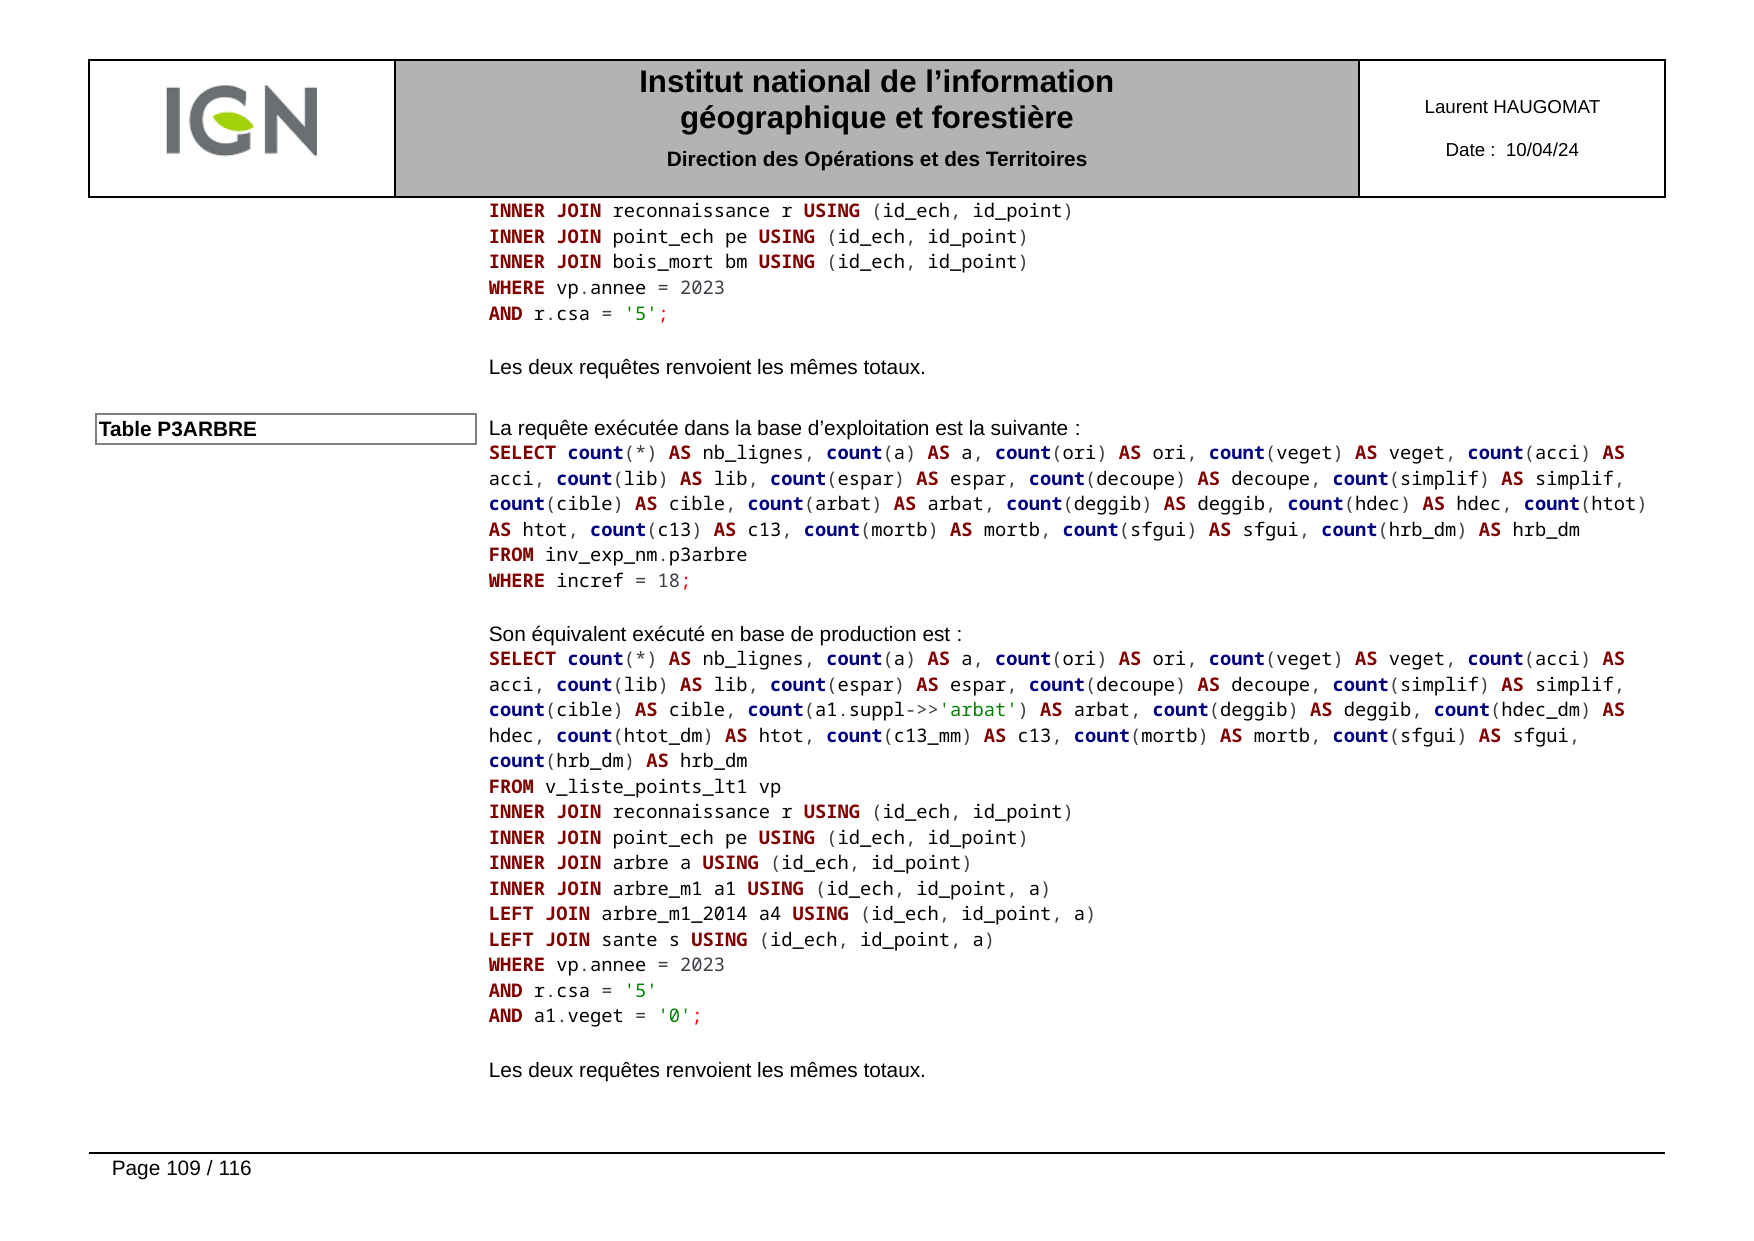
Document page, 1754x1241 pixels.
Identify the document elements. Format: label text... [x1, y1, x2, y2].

table_cell Table P3ARBRE [89, 412, 483, 1115]
table_cell [89, 198, 483, 412]
table_cell La requête exécutée dans la base d’exploitation est la suivante : SELECT count(*) AS nb_lignes, count(a) AS a, count(ori) AS ori, count(veget) AS veget, count(acci) AS acci, count(lib) AS lib, count(espar) AS espar, count(decoupe) AS decoupe, count(simplif) AS simplif, count(cible) AS cible, count(arbat) AS arbat, count(deggib) AS deggib, count(hdec) AS hdec, count(htot) AS htot, count(c13) AS c13, count(mortb) AS mortb, count(sfgui) AS sfgui, count(hrb_dm) AS hrb_dm FROM inv_exp_nm.p3arbre WHERE incref = 18; Son équivalent exécuté en base de production est : SELECT count(*) AS nb_lignes, count(a) AS a, count(ori) AS ori, count(veget) AS veget, count(acci) AS acci, count(lib) AS lib, count(espar) AS espar, count(decoupe) AS decoupe, count(simplif) AS simplif, count(cible) AS cible, count(a1.suppl->>'arbat') AS arbat, count(deggib) AS deggib, count(hdec_dm) AS hdec, count(htot_dm) AS htot, count(c13_mm) AS c13, count(mortb) AS mortb, count(sfgui) AS sfgui, count(hrb_dm) AS hrb_dm FROM v_liste_points_lt1 vp INNER JOIN reconnaissance r USING (id_ech, id_point) INNER JOIN point_ech pe USING (id_ech, id_point) INNER JOIN arbre a USING (id_ech, id_point) INNER JOIN arbre_m1 a1 USING (id_ech, id_point, a) LEFT JOIN arbre_m1_2014 a4 USING (id_ech, id_point, a) LEFT JOIN sante s USING (id_ech, id_point, a) WHERE vp.annee = 2023 AND r.csa = '5' AND a1.veget = '0'; Les deux requêtes renvoient les mêmes totaux. [483, 412, 1665, 1115]
picture [141, 62, 343, 180]
table_cell INNER JOIN reconnaissance r USING (id_ech, id_point) INNER JOIN point_ech pe USING (id_ech, id_point) INNER JOIN bois_mort bm USING (id_ech, id_point) WHERE vp.annee = 2023 AND r.csa = '5'; Les deux requêtes renvoient les mêmes totaux. [483, 198, 1665, 412]
